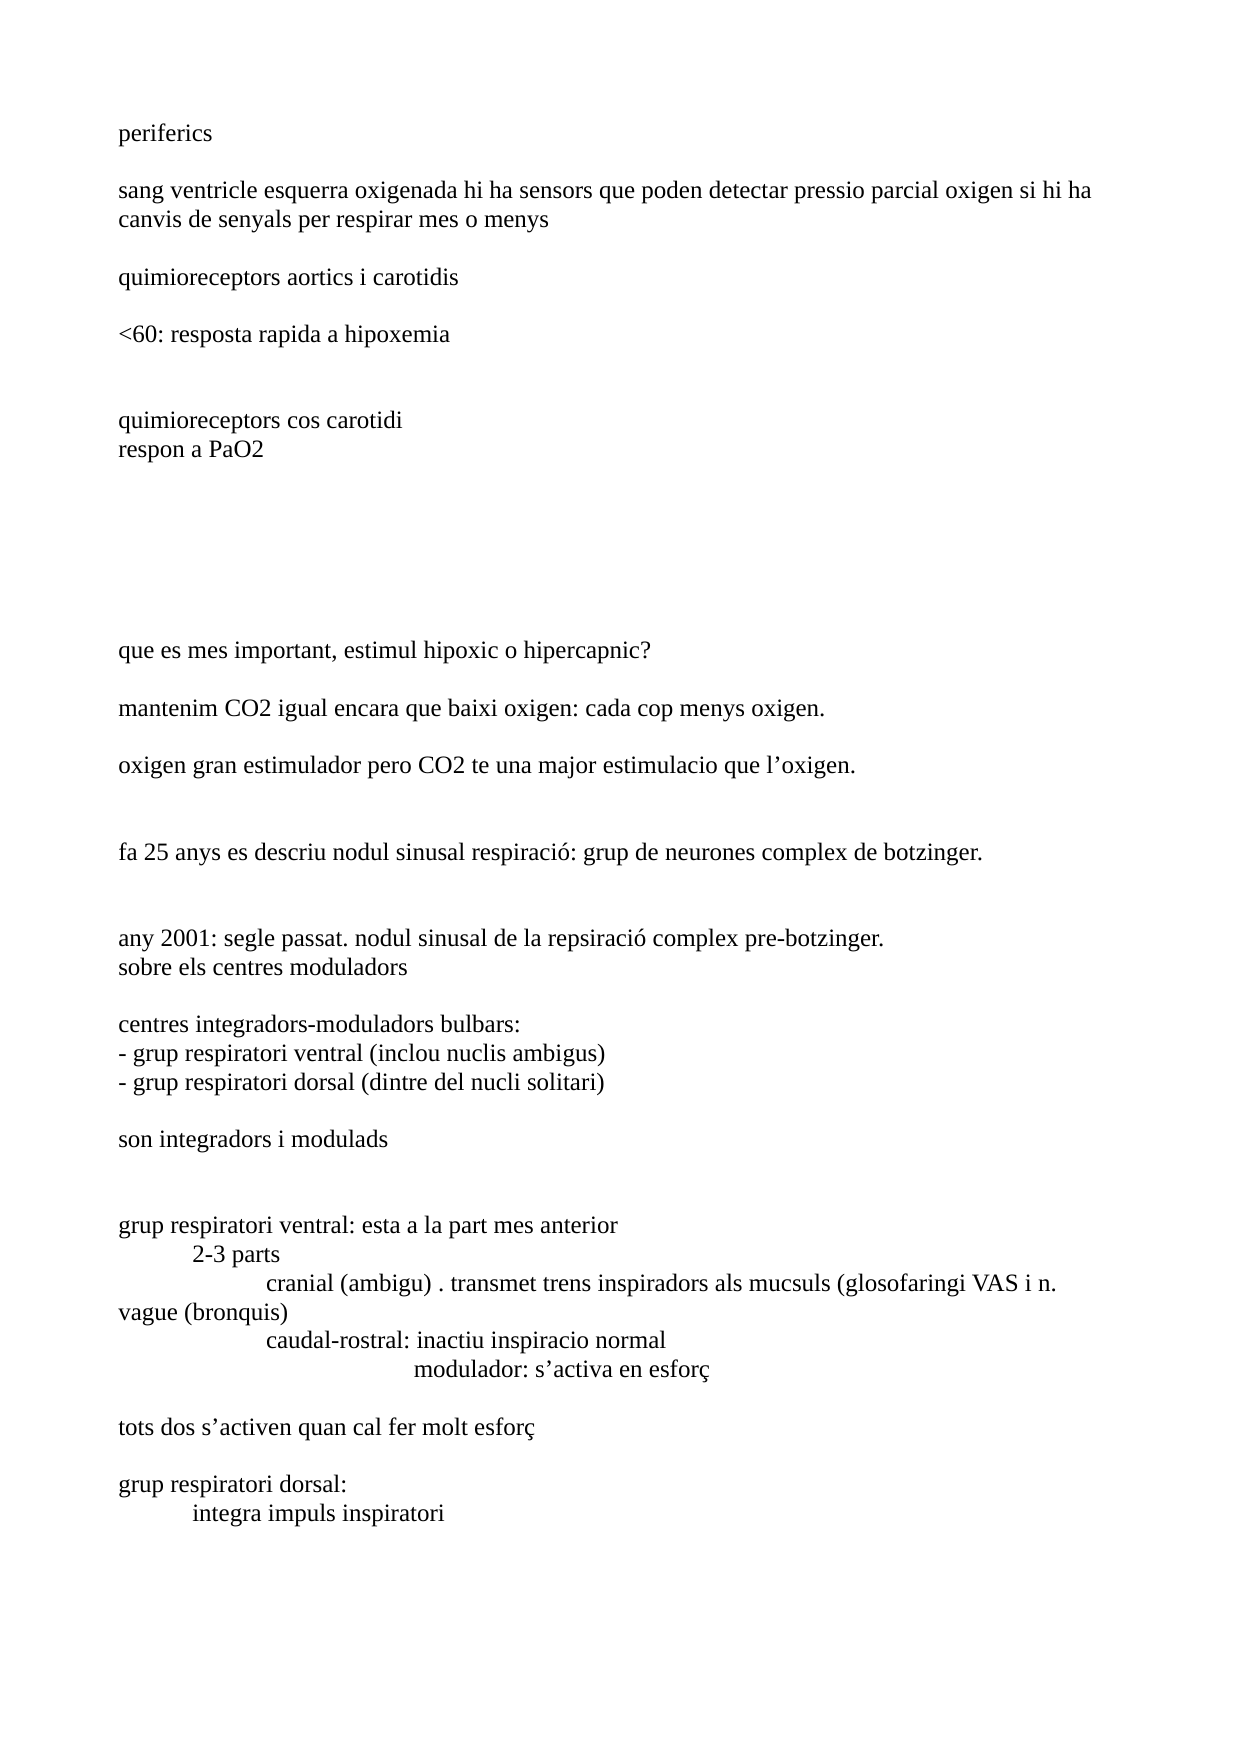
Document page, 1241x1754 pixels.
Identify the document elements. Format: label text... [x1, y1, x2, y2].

text any 2001: segle passat. nodul sinusal de la repsiració complex pre-botzinger. [118, 923, 1122, 952]
text 2-3 parts [118, 1239, 1122, 1268]
text que es mes important, estimul hipoxic o hipercapnic? [118, 636, 1122, 664]
text integra impuls inspiratori [118, 1498, 1122, 1527]
text centres integradors-moduladors bulbars: [118, 1009, 1122, 1038]
text grup respiratori ventral: esta a la part mes anterior [118, 1211, 1122, 1239]
text quimioreceptors cos carotidi [118, 406, 1122, 434]
text sang ventricle esquerra oxigenada hi ha sensors que poden detectar pressio parcial oxigen si hi ha canvis de senyals per respirar mes o menys [118, 176, 1122, 233]
text sobre els centres moduladors [118, 952, 1122, 981]
text mantenim CO2 igual encara que baixi oxigen: cada cop menys oxigen. [118, 693, 1122, 722]
text tots dos s’activen quan cal fer molt esforç [118, 1412, 1122, 1441]
text respon a PaO2 [118, 434, 1122, 463]
text oxigen gran estimulador pero CO2 te una major estimulacio que l’oxigen. [118, 751, 1122, 779]
text grup respiratori dorsal: [118, 1469, 1122, 1498]
text periferics [118, 118, 1122, 147]
text - grup respiratori ventral (inclou nuclis ambigus) [118, 1038, 1122, 1067]
text son integradors i modulads [118, 1124, 1122, 1153]
text fa 25 anys es descriu nodul sinusal respiració: grup de neurones complex de botzinger. [118, 837, 1122, 866]
text <60: resposta rapida a hipoxemia [118, 319, 1122, 348]
text cranial (ambigu) . transmet trens inspiradors als mucsuls (glosofaringi VAS i n. vague (bronquis) [118, 1268, 1122, 1326]
text quimioreceptors aortics i carotidis [118, 262, 1122, 291]
text - grup respiratori dorsal (dintre del nucli solitari) [118, 1067, 1122, 1096]
text modulador: s’activa en esforç [118, 1354, 1122, 1383]
text caudal-rostral: inactiu inspiracio normal [118, 1326, 1122, 1354]
